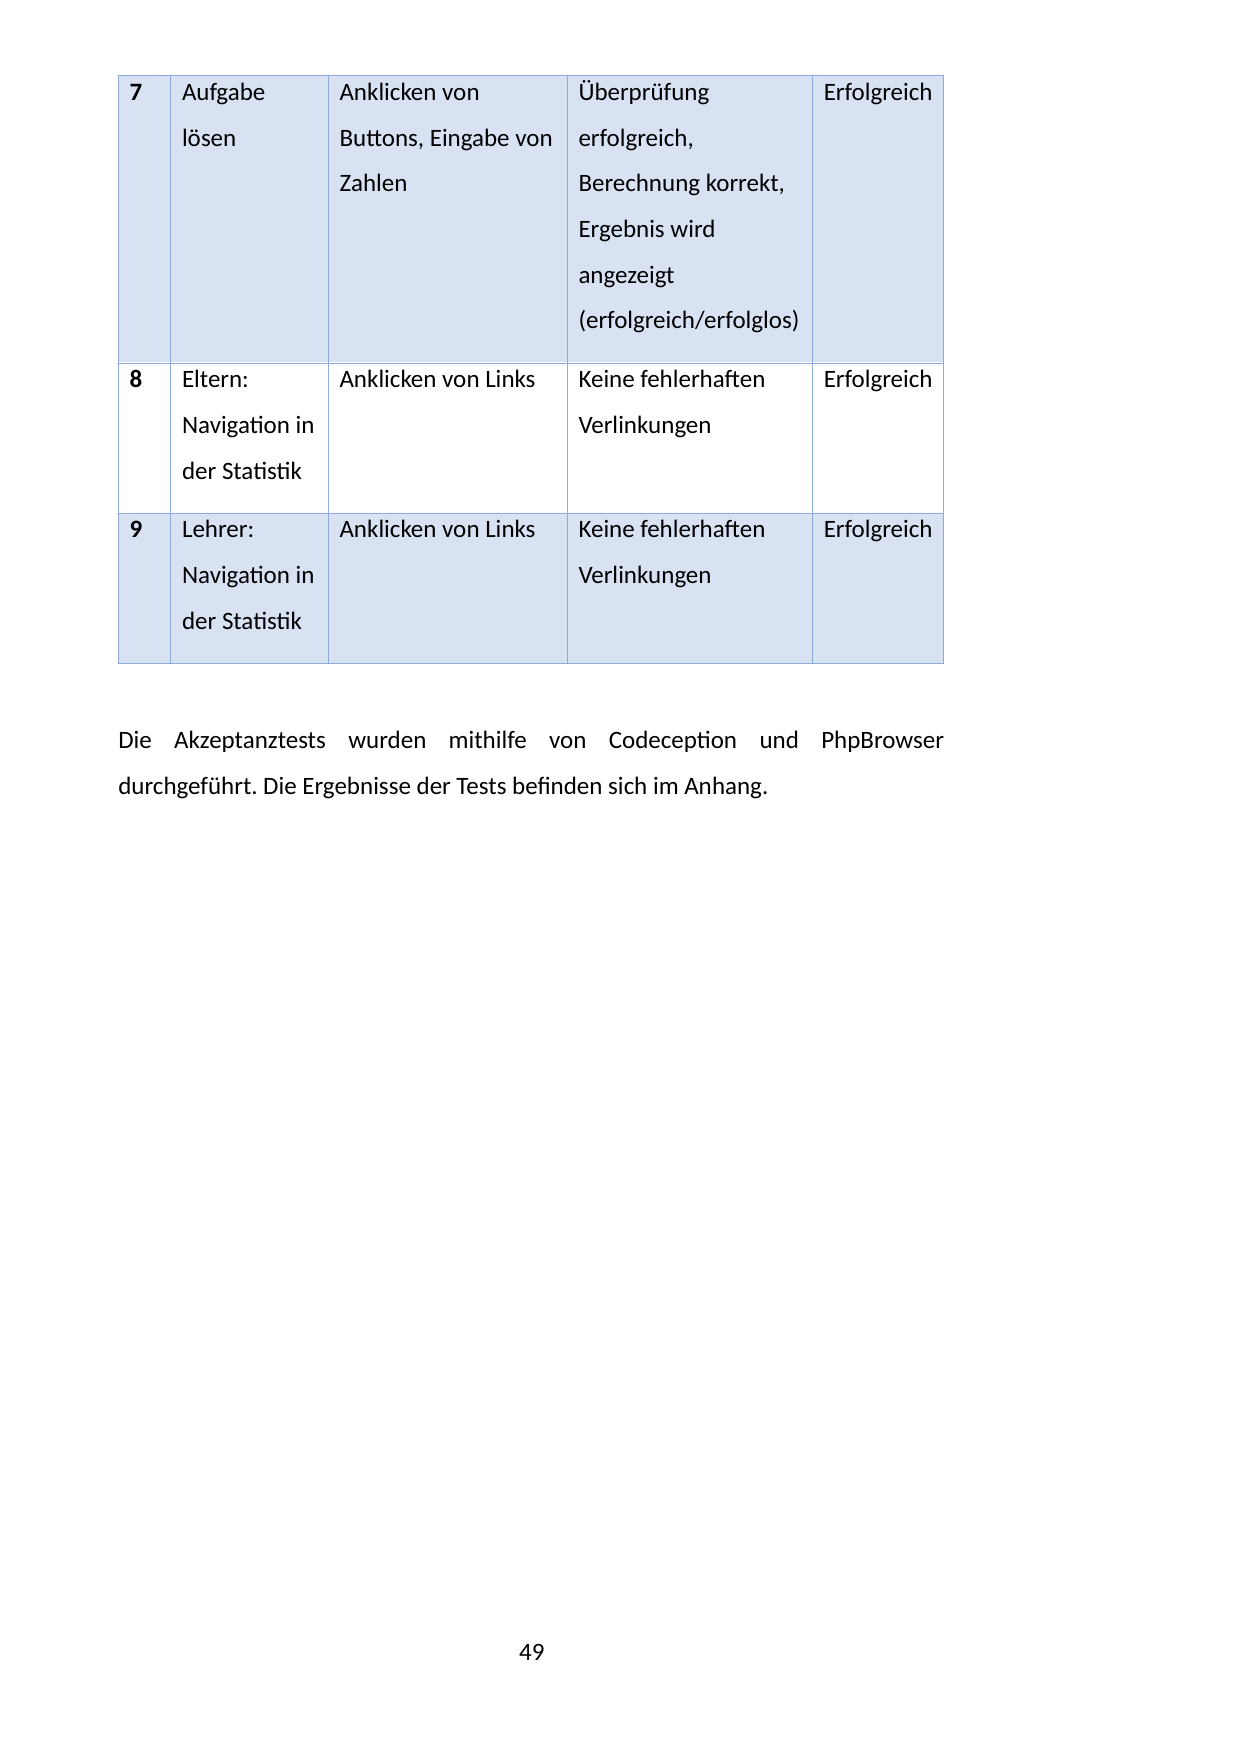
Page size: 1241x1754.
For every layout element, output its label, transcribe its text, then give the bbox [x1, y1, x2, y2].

table_cell Lehrer: Navigation in der Statistik [171, 514, 328, 663]
table_cell Anklicken von Links [329, 364, 567, 513]
table_cell Erfolgreich [813, 76, 943, 362]
table_cell Keine fehlerhaften Verlinkungen [568, 364, 812, 513]
text Die Akzeptanztests wurden mithilfe von Codeception und PhpBrowser durchgeführt. Die Ergebnisse der Tests befinden sich im Anhang. [118, 724, 945, 800]
table_cell Überprüfung erfolgreich, Berechnung korrekt, Ergebnis wird angezeigt (erfolgreich/erfolglos) [568, 76, 812, 362]
table_cell 9 [119, 514, 170, 663]
table_cell Anklicken von Links [329, 514, 567, 663]
table_cell Aufgabe lösen [171, 76, 328, 362]
table_cell Erfolgreich [813, 364, 943, 513]
table_cell 8 [119, 364, 170, 513]
table_cell 7 [119, 76, 170, 362]
table_cell Anklicken von Buttons, Eingabe von Zahlen [329, 76, 567, 362]
table_cell Keine fehlerhaften Verlinkungen [568, 514, 812, 663]
table_cell Erfolgreich [813, 514, 943, 663]
table_cell Eltern: Navigation in der Statistik [171, 364, 328, 513]
